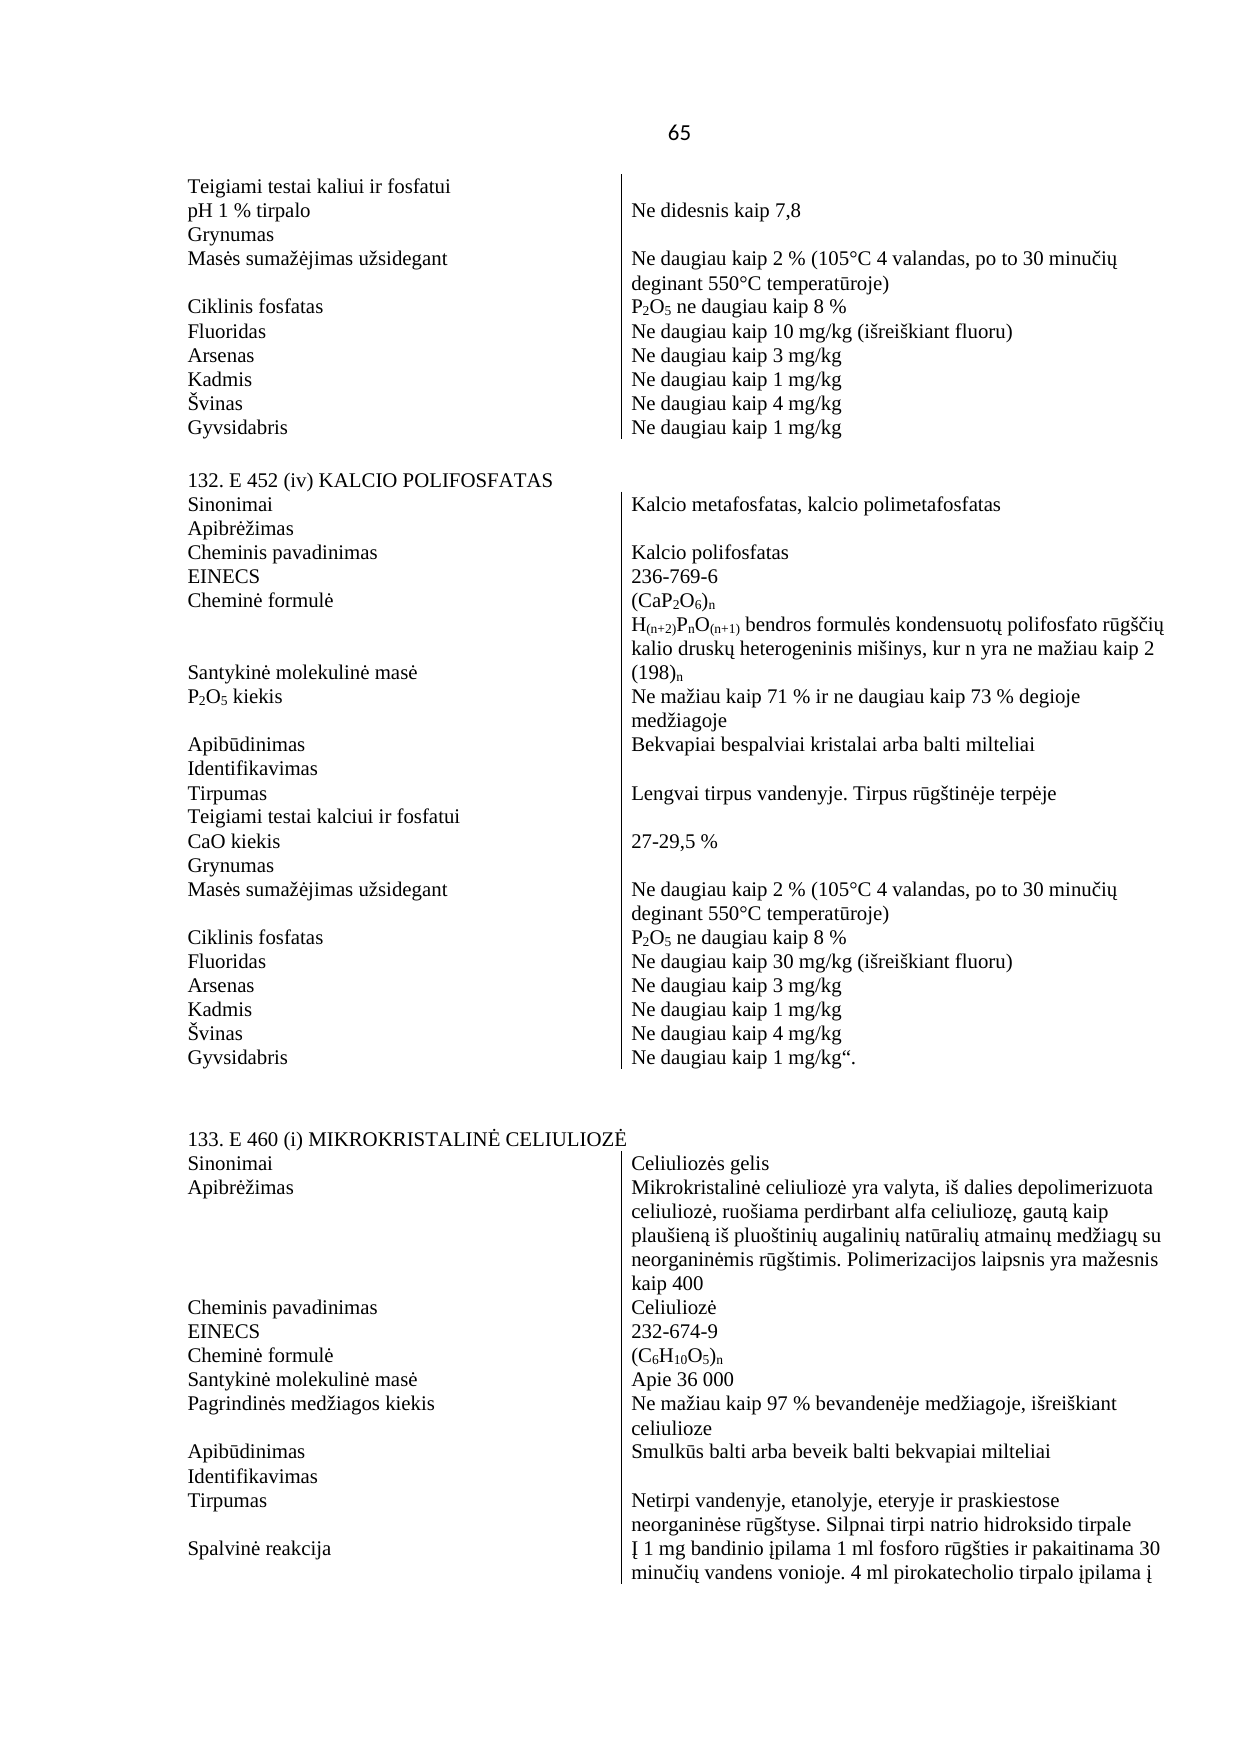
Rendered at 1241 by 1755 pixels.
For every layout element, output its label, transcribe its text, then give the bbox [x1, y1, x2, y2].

table_cell Bekvapiai bespalviai kristalai arba balti milteliai [622, 732, 1181, 756]
table_cell [622, 1464, 1181, 1488]
table_cell [622, 516, 1181, 540]
table_cell (C6H10O5)n [622, 1343, 1181, 1367]
table_cell Cheminė formulė [177, 1343, 621, 1367]
table_cell 232-674-9 [622, 1319, 1181, 1343]
table_cell Apibrėžimas [177, 516, 621, 540]
table_cell Kadmis [177, 997, 621, 1021]
table_cell Kadmis [177, 367, 621, 391]
table_cell [622, 756, 1181, 780]
table_cell Celiuliozės gelis [622, 1151, 1181, 1175]
table_cell Ne mažiau kaip 71 % ir ne daugiau kaip 73 % degioje medžiagoje [622, 684, 1181, 732]
table_cell Sinonimai [177, 492, 621, 516]
table_cell Ne mažiau kaip 97 % bevandenėje medžiagoje, išreiškiant celiulioze [622, 1391, 1181, 1439]
table_cell Ne daugiau kaip 4 mg/kg [622, 391, 1181, 415]
table_cell Celiuliozė [622, 1295, 1181, 1319]
table_cell Ne daugiau kaip 10 mg/kg (išreiškiant fluoru) [622, 319, 1181, 343]
table_cell Ne daugiau kaip 1 mg/kg [622, 997, 1181, 1021]
table_cell [622, 174, 1181, 198]
table_cell Ciklinis fosfatas [177, 295, 621, 318]
table_cell pH 1 % tirpalo [177, 198, 621, 222]
table_cell Lengvai tirpus vandenyje. Tirpus rūgštinėje terpėje [622, 780, 1181, 804]
table_cell EINECS [177, 1319, 621, 1343]
table_cell Apibūdinimas [177, 1440, 621, 1463]
table_cell Ne daugiau kaip 3 mg/kg [622, 343, 1181, 367]
table_cell Arsenas [177, 343, 621, 367]
table_cell Masės sumažėjimas užsidegant [177, 246, 621, 294]
table_cell Mikrokristalinė celiuliozė yra valyta, iš dalies depolimerizuota celiuliozė, ruošiama perdirbant alfa celiuliozę, gautą kaip plaušieną iš pluoštinių augalinių natūralių atmainų medžiagų su neorganinėmis rūgštimis. Polimerizacijos laipsnis yra mažesnis kaip 400 [622, 1175, 1181, 1295]
table_cell Cheminis pavadinimas [177, 1295, 621, 1319]
table_cell (CaP2O6)n H(n+2)PnO(n+1) bendros formulės kondensuotų polifosfato rūgščių kalio druskų heterogeninis mišinys, kur n yra ne mažiau kaip 2 [622, 588, 1181, 660]
table_header 133. E 460 (i) MIKROKRISTALINĖ CELIULIOZĖ [177, 1127, 1181, 1151]
table_cell Grynumas [177, 222, 621, 246]
table_cell Identifikavimas [177, 756, 621, 780]
table_cell Netirpi vandenyje, etanolyje, eteryje ir praskiestose neorganinėse rūgštyse. Silpnai tirpi natrio hidroksido tirpale [622, 1488, 1181, 1536]
table_cell Ne daugiau kaip 2 % (105°C 4 valandas, po to 30 minučių deginant 550°C temperatūroje) [622, 246, 1181, 294]
table_cell Apie 36 000 [622, 1367, 1181, 1391]
table_cell Grynumas [177, 853, 621, 877]
table_cell Smulkūs balti arba beveik balti bekvapiai milteliai [622, 1440, 1181, 1463]
table_cell Santykinė molekulinė masė [177, 660, 621, 684]
table_cell Ne daugiau kaip 30 mg/kg (išreiškiant fluoru) [622, 949, 1181, 973]
table_cell [622, 853, 1181, 877]
table_cell Pagrindinės medžiagos kiekis [177, 1391, 621, 1439]
table_cell 236-769-6 [622, 564, 1181, 588]
table_cell [622, 805, 1181, 828]
table_cell Ne daugiau kaip 1 mg/kg“. [622, 1045, 1181, 1069]
table_cell Apibūdinimas [177, 732, 621, 756]
table_cell Kalcio metafosfatas, kalcio polimetafosfatas [622, 492, 1181, 516]
table_cell Ne daugiau kaip 2 % (105°C 4 valandas, po to 30 minučių deginant 550°C temperatūroje) [622, 877, 1181, 925]
table_cell Švinas [177, 1021, 621, 1045]
table_cell Švinas [177, 391, 621, 415]
table_cell Cheminis pavadinimas [177, 540, 621, 564]
table_cell P2O5 kiekis [177, 684, 621, 732]
table_cell Apibrėžimas [177, 1175, 621, 1295]
table_cell Teigiami testai kalciui ir fosfatui [177, 805, 621, 828]
table_cell P2O5 ne daugiau kaip 8 % [622, 295, 1181, 318]
table_cell Teigiami testai kaliui ir fosfatui [177, 174, 621, 198]
table_cell Fluoridas [177, 319, 621, 343]
table_cell P2O5 ne daugiau kaip 8 % [622, 925, 1181, 949]
table_cell Ne daugiau kaip 4 mg/kg [622, 1021, 1181, 1045]
table_cell Ne didesnis kaip 7,8 [622, 198, 1181, 222]
table_cell CaO kiekis [177, 829, 621, 853]
table_header 132. E 452 (iv) KALCIO POLIFOSFATAS [177, 468, 1181, 492]
table_cell Fluoridas [177, 949, 621, 973]
table_cell (198)n [622, 660, 1181, 684]
table_cell Spalvinė reakcija [177, 1536, 621, 1584]
table_cell Kalcio polifosfatas [622, 540, 1181, 564]
table_cell 27-29,5 % [622, 829, 1181, 853]
table_cell Identifikavimas [177, 1464, 621, 1488]
table_cell Arsenas [177, 973, 621, 997]
table_cell Ne daugiau kaip 3 mg/kg [622, 973, 1181, 997]
table_cell Tirpumas [177, 780, 621, 804]
table_cell [622, 222, 1181, 246]
table_cell Ne daugiau kaip 1 mg/kg [622, 367, 1181, 391]
table_cell Sinonimai [177, 1151, 621, 1175]
table_cell Ne daugiau kaip 1 mg/kg [622, 415, 1181, 439]
table_cell Gyvsidabris [177, 1045, 621, 1069]
table_cell EINECS [177, 564, 621, 588]
table_cell Gyvsidabris [177, 415, 621, 439]
table_cell Į 1 mg bandinio įpilama 1 ml fosforo rūgšties ir pakaitinama 30 minučių vandens vonioje. 4 ml pirokatecholio tirpalo įpilama į [622, 1536, 1181, 1584]
table_cell Masės sumažėjimas užsidegant [177, 877, 621, 925]
table_cell Ciklinis fosfatas [177, 925, 621, 949]
table_cell Santykinė molekulinė masė [177, 1367, 621, 1391]
table_cell Tirpumas [177, 1488, 621, 1536]
table_cell Cheminė formulė [177, 588, 621, 660]
